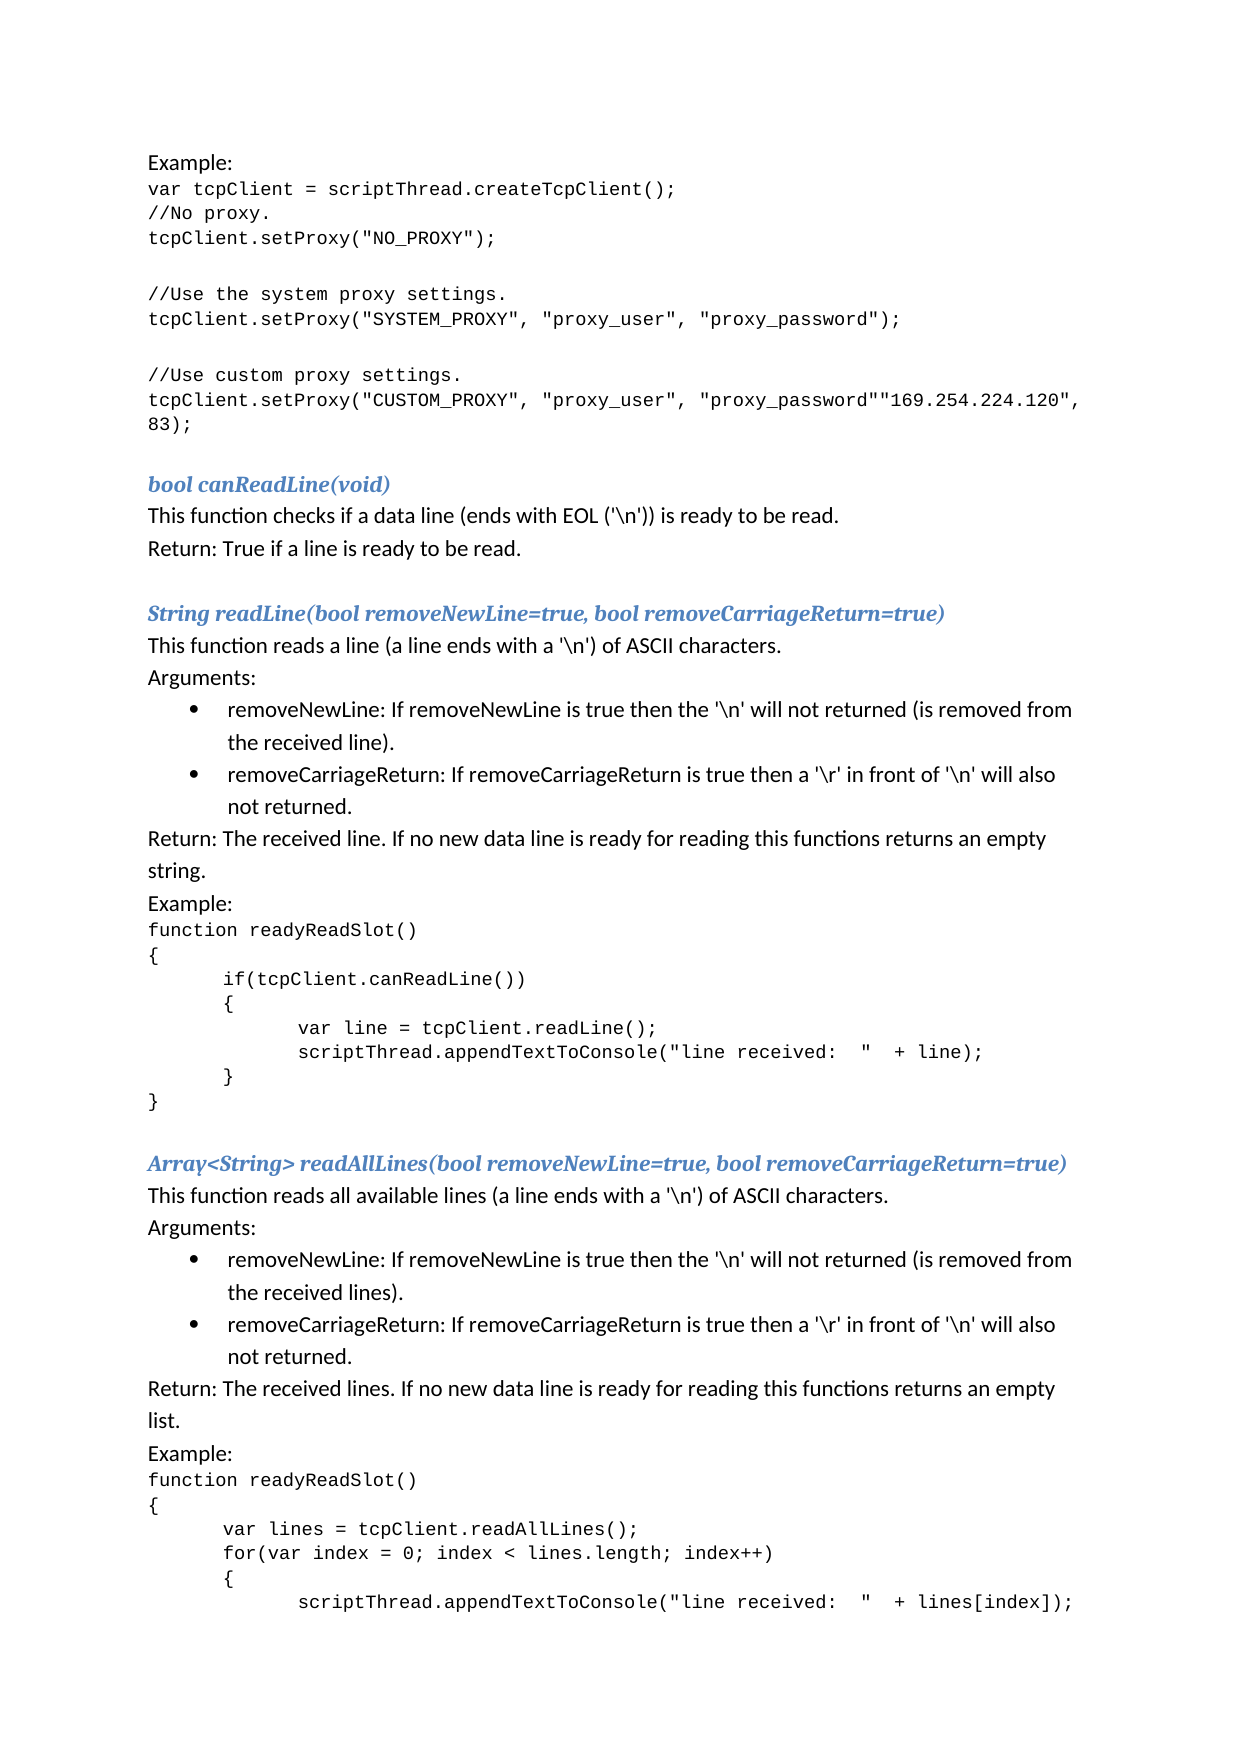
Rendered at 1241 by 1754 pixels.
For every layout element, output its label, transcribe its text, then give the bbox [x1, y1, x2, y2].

list removeNewLine: If removeNewLine is true then the '\n' will not returned (is removed from the received lines). [190, 1246, 1093, 1306]
text function readyReadSlot() [148, 921, 1093, 942]
text //No proxy. [148, 204, 1093, 225]
text Return: True if a line is ready to be read. [148, 534, 1093, 562]
text This function reads a line (a line ends with a '\n') of ASCII characters. [148, 631, 1093, 659]
text scriptThread.appendTextToConsole("line received: " + lines[index]); [148, 1593, 1093, 1614]
subtitle Array<String> readAllLines(bool removeNewLine=true, bool removeCarriageReturn=true) [148, 1151, 1093, 1177]
text This function reads all available lines (a line ends with a '\n') of ASCII characters. [148, 1181, 1093, 1209]
text This function checks if a data line (ends with EOL ('\n')) is ready to be read. [148, 502, 1093, 529]
text Return: The received lines. If no new data line is ready for reading this functions returns an empty list. [148, 1374, 1093, 1434]
list removeCarriageReturn: If removeCarriageReturn is true then a '\r' in front of '\n' will also not returned. [190, 1310, 1093, 1370]
text Example: [148, 148, 1093, 176]
subtitle String readLine(bool removeNewLine=true, bool removeCarriageReturn=true) [148, 601, 1093, 627]
text var tcpClient = scriptThread.createTcpClient(); [148, 180, 1093, 201]
text { [148, 1495, 1093, 1517]
text function readyReadSlot() [148, 1471, 1093, 1492]
text Arguments: [148, 1213, 1093, 1241]
text tcpClient.setProxy("NO_PROXY"); [148, 228, 1093, 250]
text } [148, 1092, 1093, 1113]
text { [148, 994, 1093, 1015]
text Example: [148, 1439, 1093, 1467]
text tcpClient.setProxy("CUSTOM_PROXY", "proxy_user", "proxy_password""169.254.224.120", 83); [148, 390, 1093, 436]
text tcpClient.setProxy("SYSTEM_PROXY", "proxy_user", "proxy_password"); [148, 309, 1093, 331]
list removeCarriageReturn: If removeCarriageReturn is true then a '\r' in front of '\n' will also not returned. [190, 760, 1093, 820]
text for(var index = 0; index < lines.length; index++) [148, 1544, 1093, 1565]
list removeNewLine: If removeNewLine is true then the '\n' will not returned (is removed from the received line). [190, 696, 1093, 756]
text if(tcpClient.canReadLine()) [148, 970, 1093, 991]
text var lines = tcpClient.readAllLines(); [148, 1520, 1093, 1541]
text var line = tcpClient.readLine(); [148, 1018, 1093, 1040]
subtitle bool canReadLine(void) [148, 471, 1093, 498]
text Arguments: [148, 663, 1093, 691]
text scriptThread.appendTextToConsole("line received: " + line); [148, 1043, 1093, 1064]
text Example: [148, 889, 1093, 917]
text //Use the system proxy settings. [148, 285, 1093, 306]
text //Use custom proxy settings. [148, 366, 1093, 387]
text Return: The received line. If no new data line is ready for reading this functions returns an empty string. [148, 824, 1093, 884]
text { [148, 1568, 1093, 1590]
text } [148, 1067, 1093, 1088]
text { [148, 945, 1093, 967]
